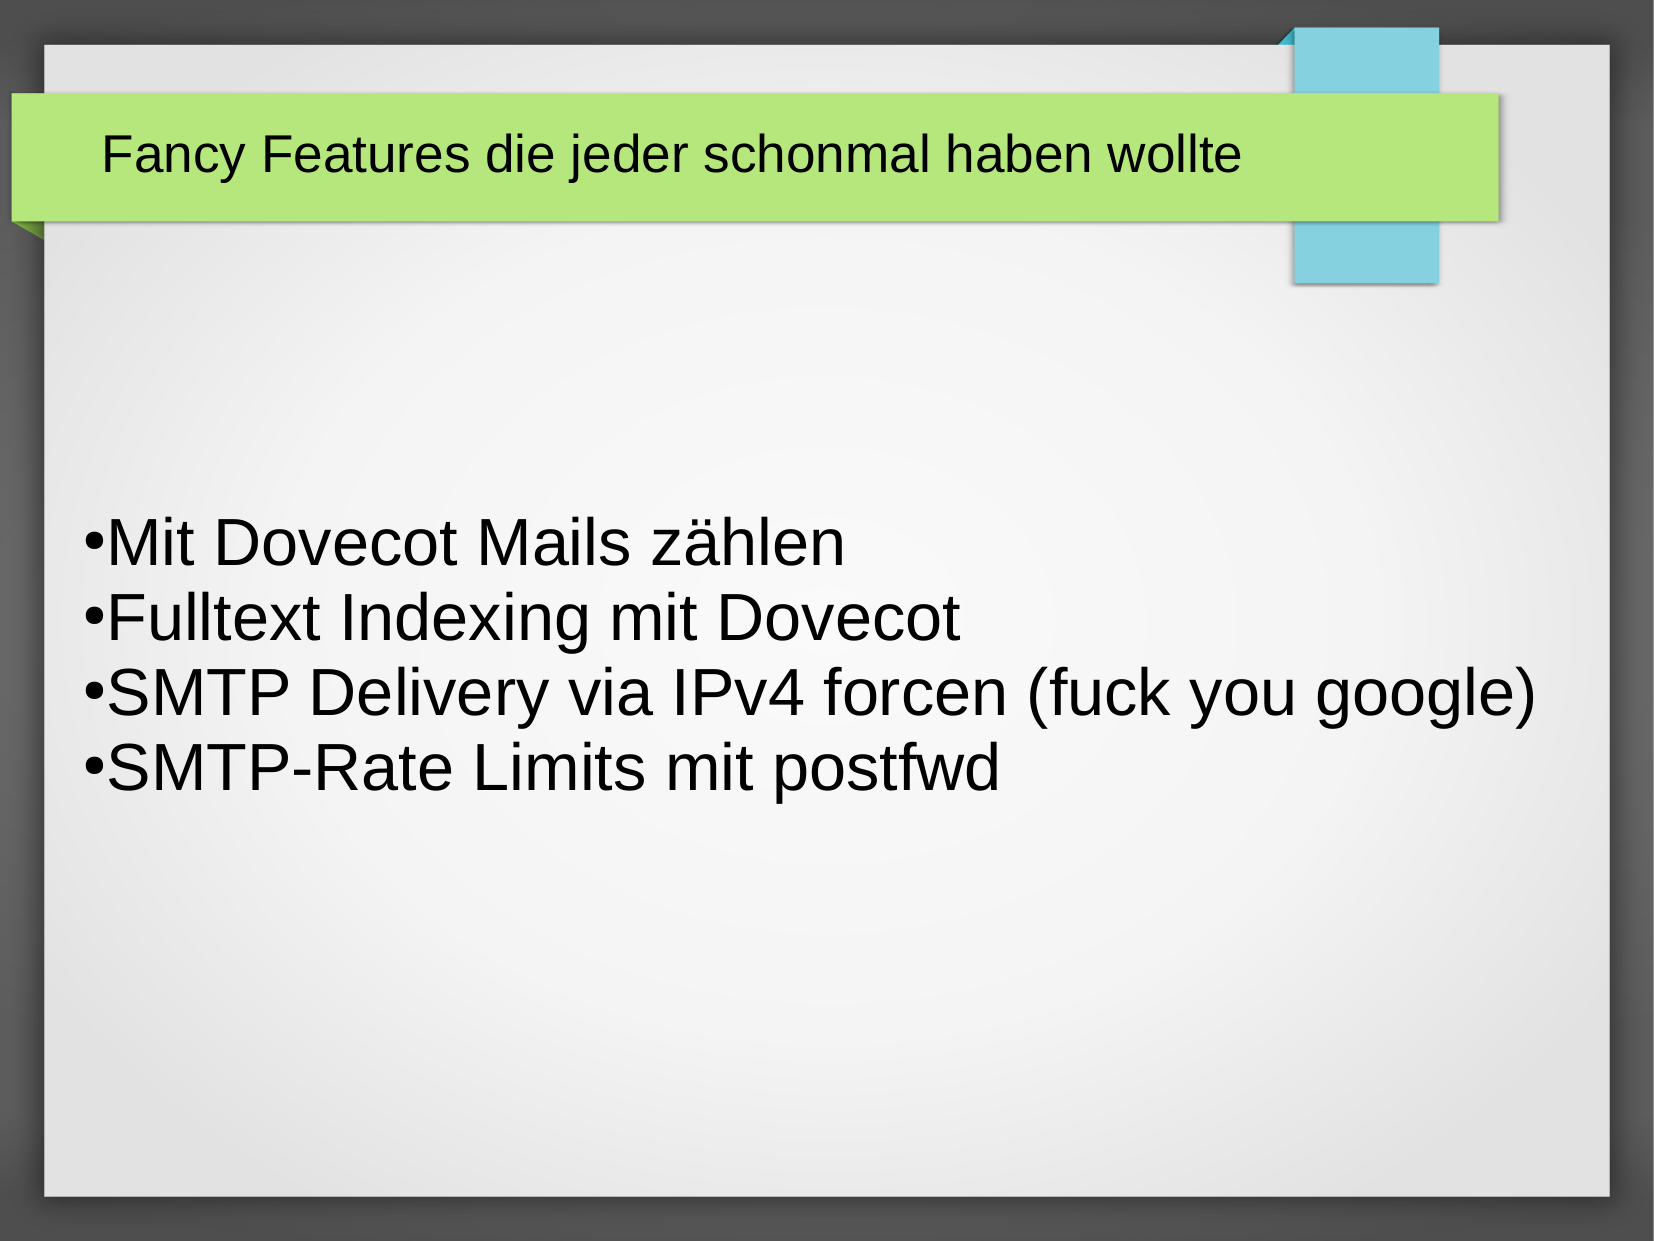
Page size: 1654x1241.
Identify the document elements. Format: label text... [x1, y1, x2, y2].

title Fancy Features die jeder schonmal haben wollte [82, 91, 1264, 216]
subtitle Mit Dovecot Mails zählen Fulltext Indexing mit Dovecot SMTP Delivery via IPv4 forcen (fuck you google) SMTP-Rate Limits mit postfwd [82, 295, 1571, 1015]
picture [0, 0, 1654, 1241]
